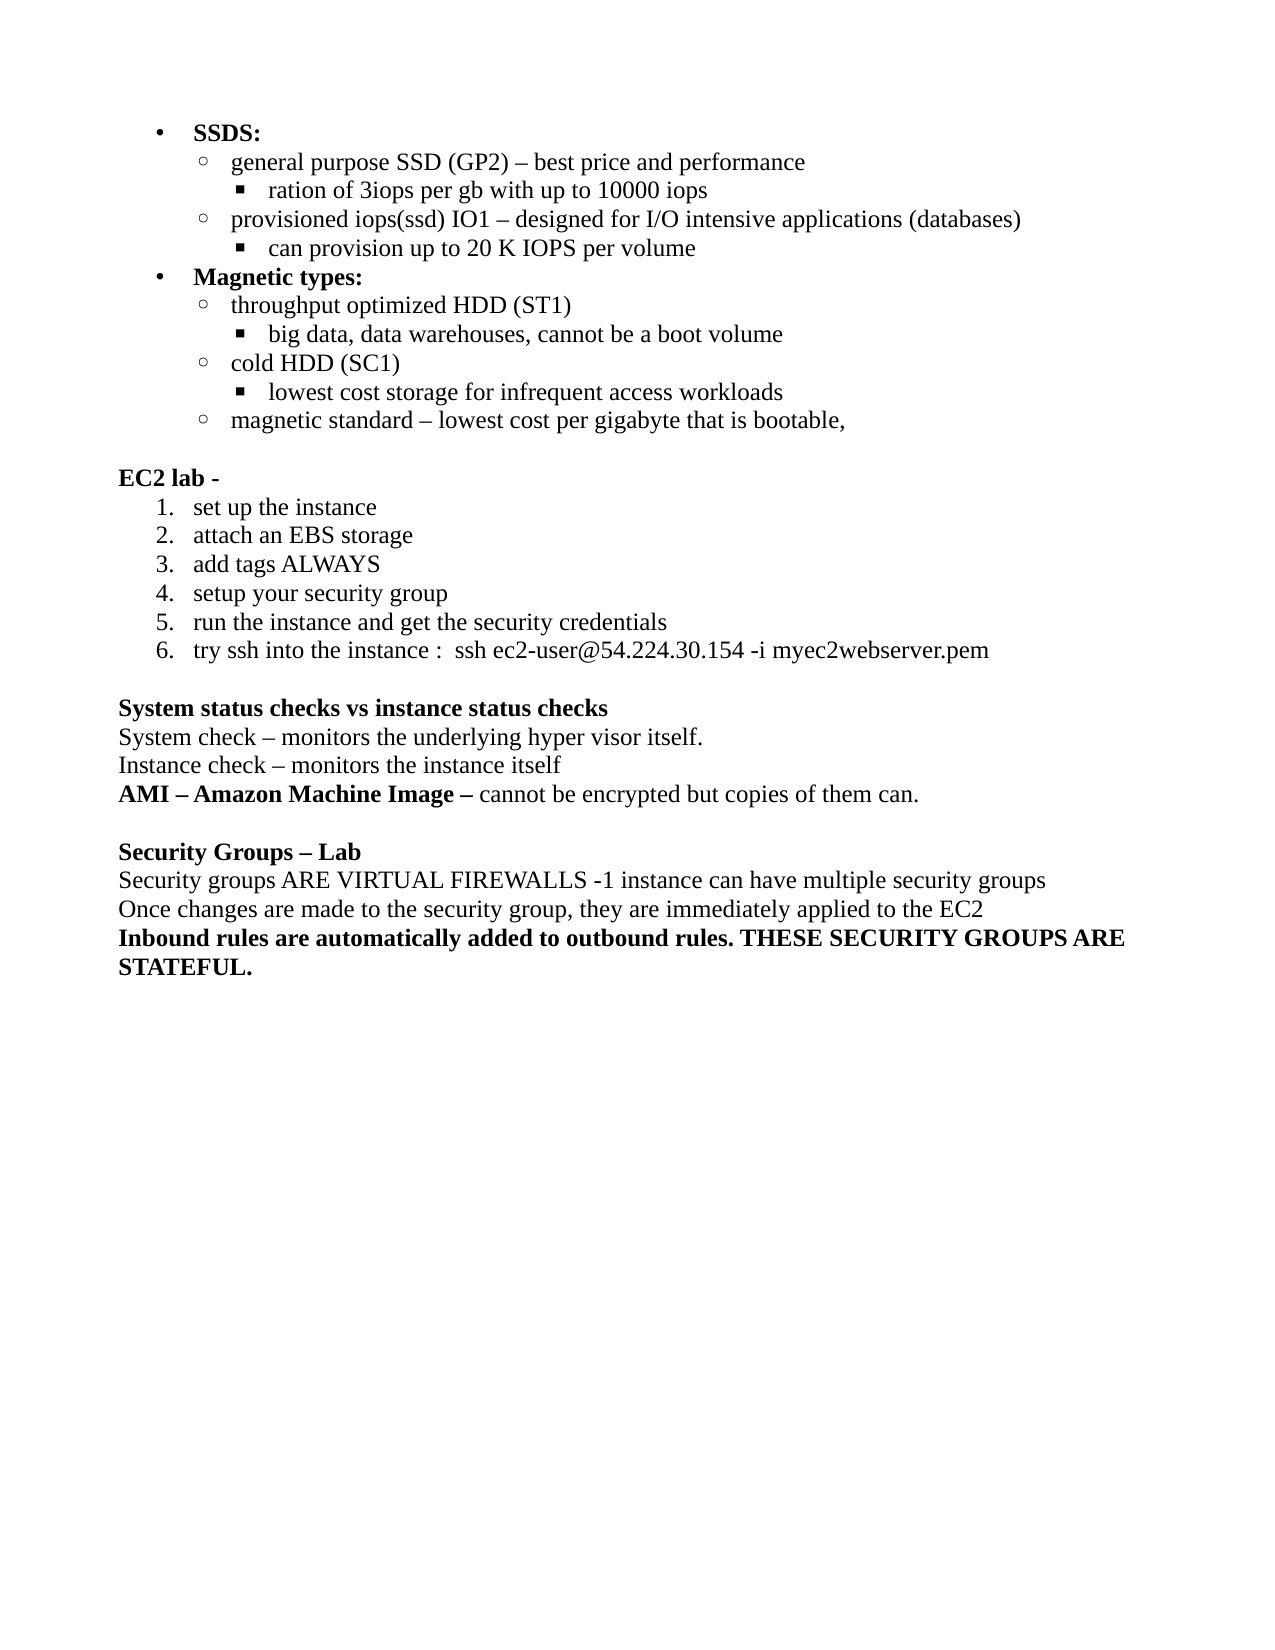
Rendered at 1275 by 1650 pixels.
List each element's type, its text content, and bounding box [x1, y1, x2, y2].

list Magnetic types: [156, 262, 1157, 291]
list throughput optimized HDD (ST1) [193, 291, 1157, 319]
text AMI – Amazon Machine Image – cannot be encrypted but copies of them can. [118, 779, 1157, 808]
list general purpose SSD (GP2) – best price and performance [193, 147, 1157, 176]
list run the instance and get the security credentials [156, 607, 1157, 636]
list set up the instance [156, 492, 1157, 521]
list setup your security group [156, 578, 1157, 607]
list try ssh into the instance : ssh ec2-user@54.224.30.154 -i myec2webserver.pem [156, 636, 1157, 664]
text Instance check – monitors the instance itself [118, 751, 1157, 779]
text System status checks vs instance status checks [118, 693, 1157, 722]
list attach an EBS storage [156, 521, 1157, 549]
list add tags ALWAYS [156, 549, 1157, 578]
text EC2 lab - [118, 463, 1157, 492]
text System check – monitors the underlying hyper visor itself. [118, 722, 1157, 751]
list big data, data warehouses, cannot be a boot volume [231, 319, 1157, 348]
text Inbound rules are automatically added to outbound rules. THESE SECURITY GROUPS ARE STATEFUL. [118, 923, 1157, 981]
list cold HDD (SC1) [193, 348, 1157, 377]
list can provision up to 20 K IOPS per volume [231, 233, 1157, 262]
list ration of 3iops per gb with up to 10000 iops [231, 176, 1157, 204]
list provisioned iops(ssd) IO1 – designed for I/O intensive applications (databases) [193, 204, 1157, 233]
list magnetic standard – lowest cost per gigabyte that is bootable, [193, 406, 1157, 434]
text Security groups ARE VIRTUAL FIREWALLS -1 instance can have multiple security groups [118, 866, 1157, 894]
list SSDS: [156, 118, 1157, 147]
text Security Groups – Lab [118, 837, 1157, 866]
text Once changes are made to the security group, they are immediately applied to the EC2 [118, 894, 1157, 923]
list lowest cost storage for infrequent access workloads [231, 377, 1157, 406]
